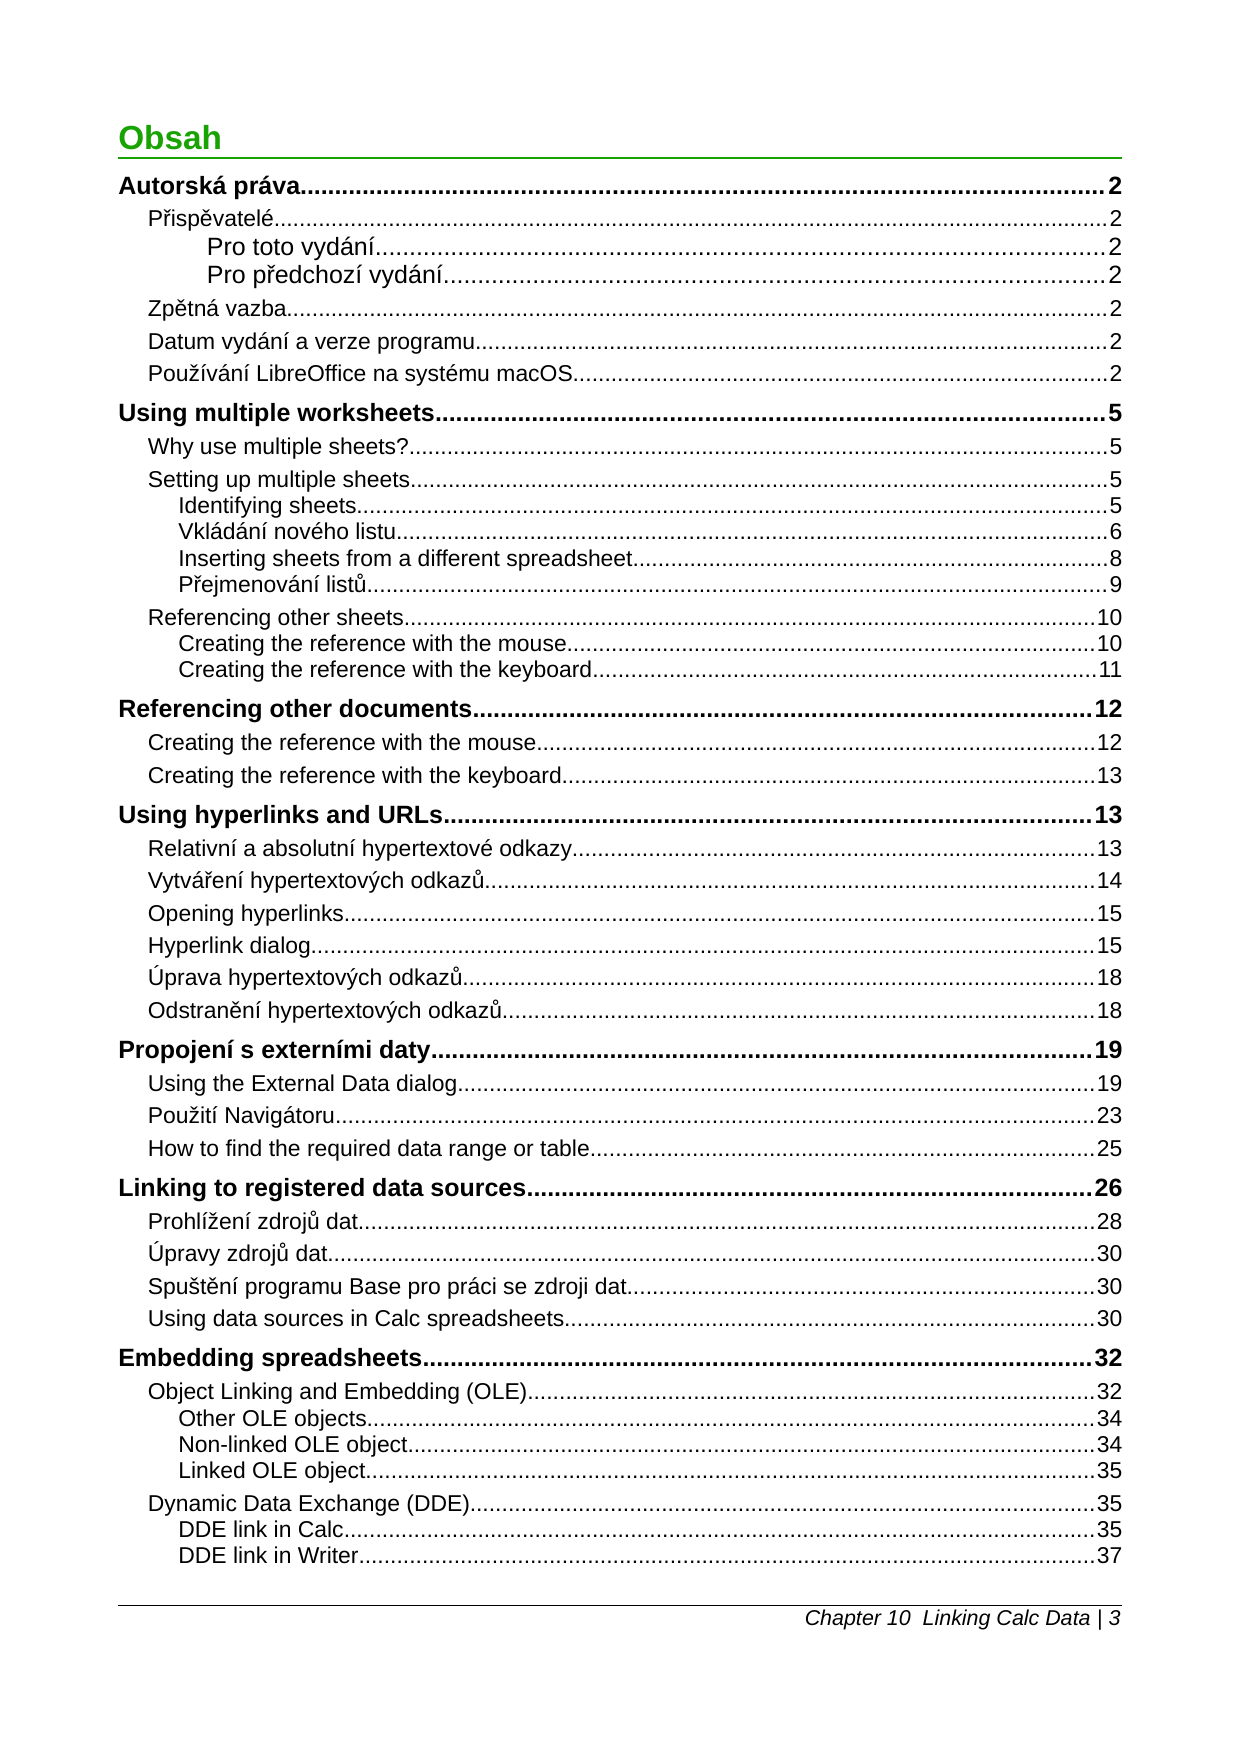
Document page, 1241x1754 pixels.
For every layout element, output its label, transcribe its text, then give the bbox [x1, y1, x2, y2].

text Referencing other sheets 10 [148, 603, 1122, 630]
text Inserting sheets from a different spreadsheet 8 [178, 545, 1122, 571]
text Creating the reference with the mouse 10 [178, 630, 1122, 656]
text Propojení s externími daty 19 [118, 1035, 1122, 1064]
text Používání LibreOffice na systému macOS 2 [148, 360, 1122, 386]
text Opening hyperlinks 15 [148, 899, 1122, 926]
subtitle Obsah [118, 118, 1122, 157]
text Object Linking and Embedding (OLE) 32 [148, 1378, 1122, 1404]
text Prohlížení zdrojů dat 28 [148, 1208, 1122, 1234]
text Relativní a absolutní hypertextové odkazy 13 [148, 835, 1122, 861]
text Vytváření hypertextových odkazů 14 [148, 867, 1122, 893]
text Referencing other documents 12 [118, 694, 1122, 723]
text Non-linked OLE object 34 [178, 1431, 1122, 1457]
text Creating the reference with the keyboard 13 [148, 762, 1122, 788]
text Hyperlink dialog 15 [148, 932, 1122, 958]
text Přispěvatelé 2 [148, 205, 1122, 232]
text Datum vydání a verze programu 2 [148, 328, 1122, 354]
text Identifying sheets 5 [178, 492, 1122, 518]
text Linking to registered data sources 26 [118, 1173, 1122, 1202]
text DDE link in Calc 35 [178, 1516, 1122, 1542]
text Spuštění programu Base pro práci se zdroji dat 30 [148, 1273, 1122, 1299]
text Setting up multiple sheets 5 [148, 466, 1122, 492]
text Using the External Data dialog 19 [148, 1070, 1122, 1096]
text Using multiple worksheets 5 [118, 398, 1122, 427]
text Pro toto vydání 2 [207, 232, 1122, 261]
text Úprava hypertextových odkazů 18 [148, 964, 1122, 991]
text Other OLE objects 34 [178, 1404, 1122, 1431]
text Dynamic Data Exchange (DDE) 35 [148, 1489, 1122, 1516]
text Přejmenování listů 9 [178, 571, 1122, 597]
text Creating the reference with the mouse 12 [148, 729, 1122, 756]
text How to find the required data range or table 25 [148, 1135, 1122, 1161]
text Pro předchozí vydání 2 [207, 261, 1122, 289]
text Použití Navigátoru 23 [148, 1102, 1122, 1129]
text Embedding spreadsheets 32 [118, 1343, 1122, 1372]
text Using hyperlinks and URLs 13 [118, 800, 1122, 829]
text Why use multiple sheets? 5 [148, 433, 1122, 459]
text Autorská práva 2 [118, 171, 1122, 199]
text Creating the reference with the keyboard 11 [178, 656, 1122, 682]
text DDE link in Writer 37 [178, 1542, 1122, 1569]
text Zpětná vazba 2 [148, 295, 1122, 322]
text Odstranění hypertextových odkazů 18 [148, 997, 1122, 1023]
text Vkládání nového listu 6 [178, 518, 1122, 545]
text Úpravy zdrojů dat 30 [148, 1240, 1122, 1267]
text Using data sources in Calc spreadsheets 30 [148, 1305, 1122, 1331]
text Linked OLE object 35 [178, 1457, 1122, 1483]
